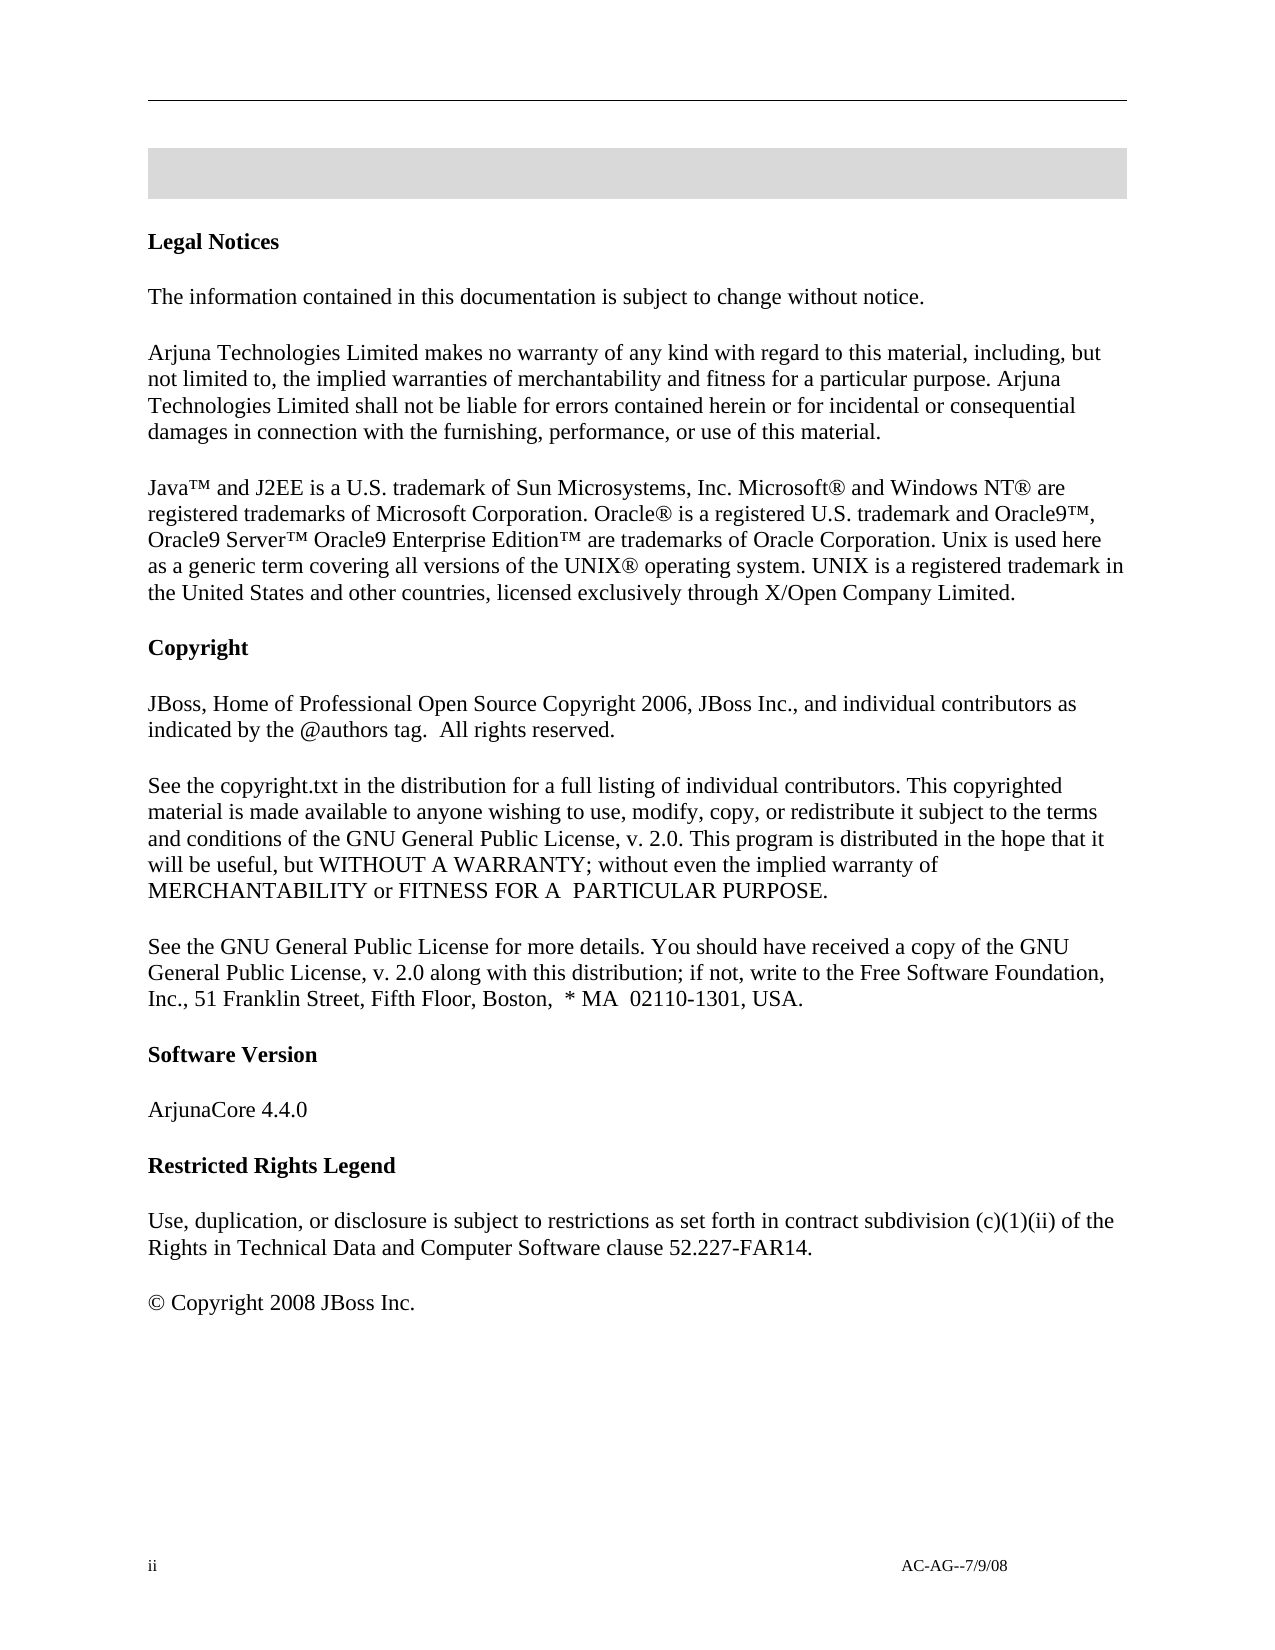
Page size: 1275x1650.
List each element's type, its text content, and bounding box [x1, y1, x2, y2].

text Restricted Rights Legend [148, 1152, 1127, 1178]
text Arjuna Technologies Limited makes no warranty of any kind with regard to this material, including, but not limited to, the implied warranties of merchantability and fitness for a particular purpose. Arjuna Technologies Limited shall not be liable for errors contained herein or for incidental or consequential damages in connection with the furnishing, performance, or use of this material. [148, 339, 1127, 444]
text © Copyright 2008 JBoss Inc. [148, 1289, 1127, 1316]
text Copyright [148, 634, 1127, 661]
text Legal Notices [148, 228, 1127, 254]
text The information contained in this documentation is subject to change without notice. [148, 283, 1127, 310]
text ArjunaCore 4.4.0 [148, 1097, 1127, 1123]
text Java™ and J2EE is a U.S. trademark of Sun Microsystems, Inc. Microsoft® and Windows NT® are registered trademarks of Microsoft Corporation. Oracle® is a registered U.S. trademark and Oracle9™, Oracle9 Server™ Oracle9 Enterprise Edition™ are trademarks of Oracle Corporation. Unix is used here as a generic term covering all versions of the UNIX® operating system. UNIX is a registered trademark in the United States and other countries, licensed exclusively through X/Open Company Limited. [148, 473, 1127, 605]
text Software Version [148, 1041, 1127, 1067]
text JBoss, Home of Professional Open Source Copyright 2006, JBoss Inc., and individual contributors as indicated by the @authors tag. All rights reserved. [148, 690, 1127, 743]
text See the GNU General Public License for more details. You should have received a copy of the GNU General Public License, v. 2.0 along with this distribution; if not, write to the Free Software Foundation, Inc., 51 Franklin Street, Fifth Floor, Boston, * MA 02110-1301, USA. [148, 933, 1127, 1012]
text Use, duplication, or disclosure is subject to restrictions as set forth in contract subdivision (c)(1)(ii) of the Rights in Technical Data and Computer Software clause 52.227-FAR14. [148, 1208, 1127, 1260]
text See the copyright.txt in the distribution for a full listing of individual contributors. This copyrighted material is made available to anyone wishing to use, modify, copy, or redistribute it subject to the terms and conditions of the GNU General Public License, v. 2.0. This program is distributed in the hope that it will be useful, but WITHOUT A WARRANTY; without even the implied warranty of MERCHANTABILITY or FITNESS FOR A PARTICULAR PURPOSE. [148, 772, 1127, 904]
